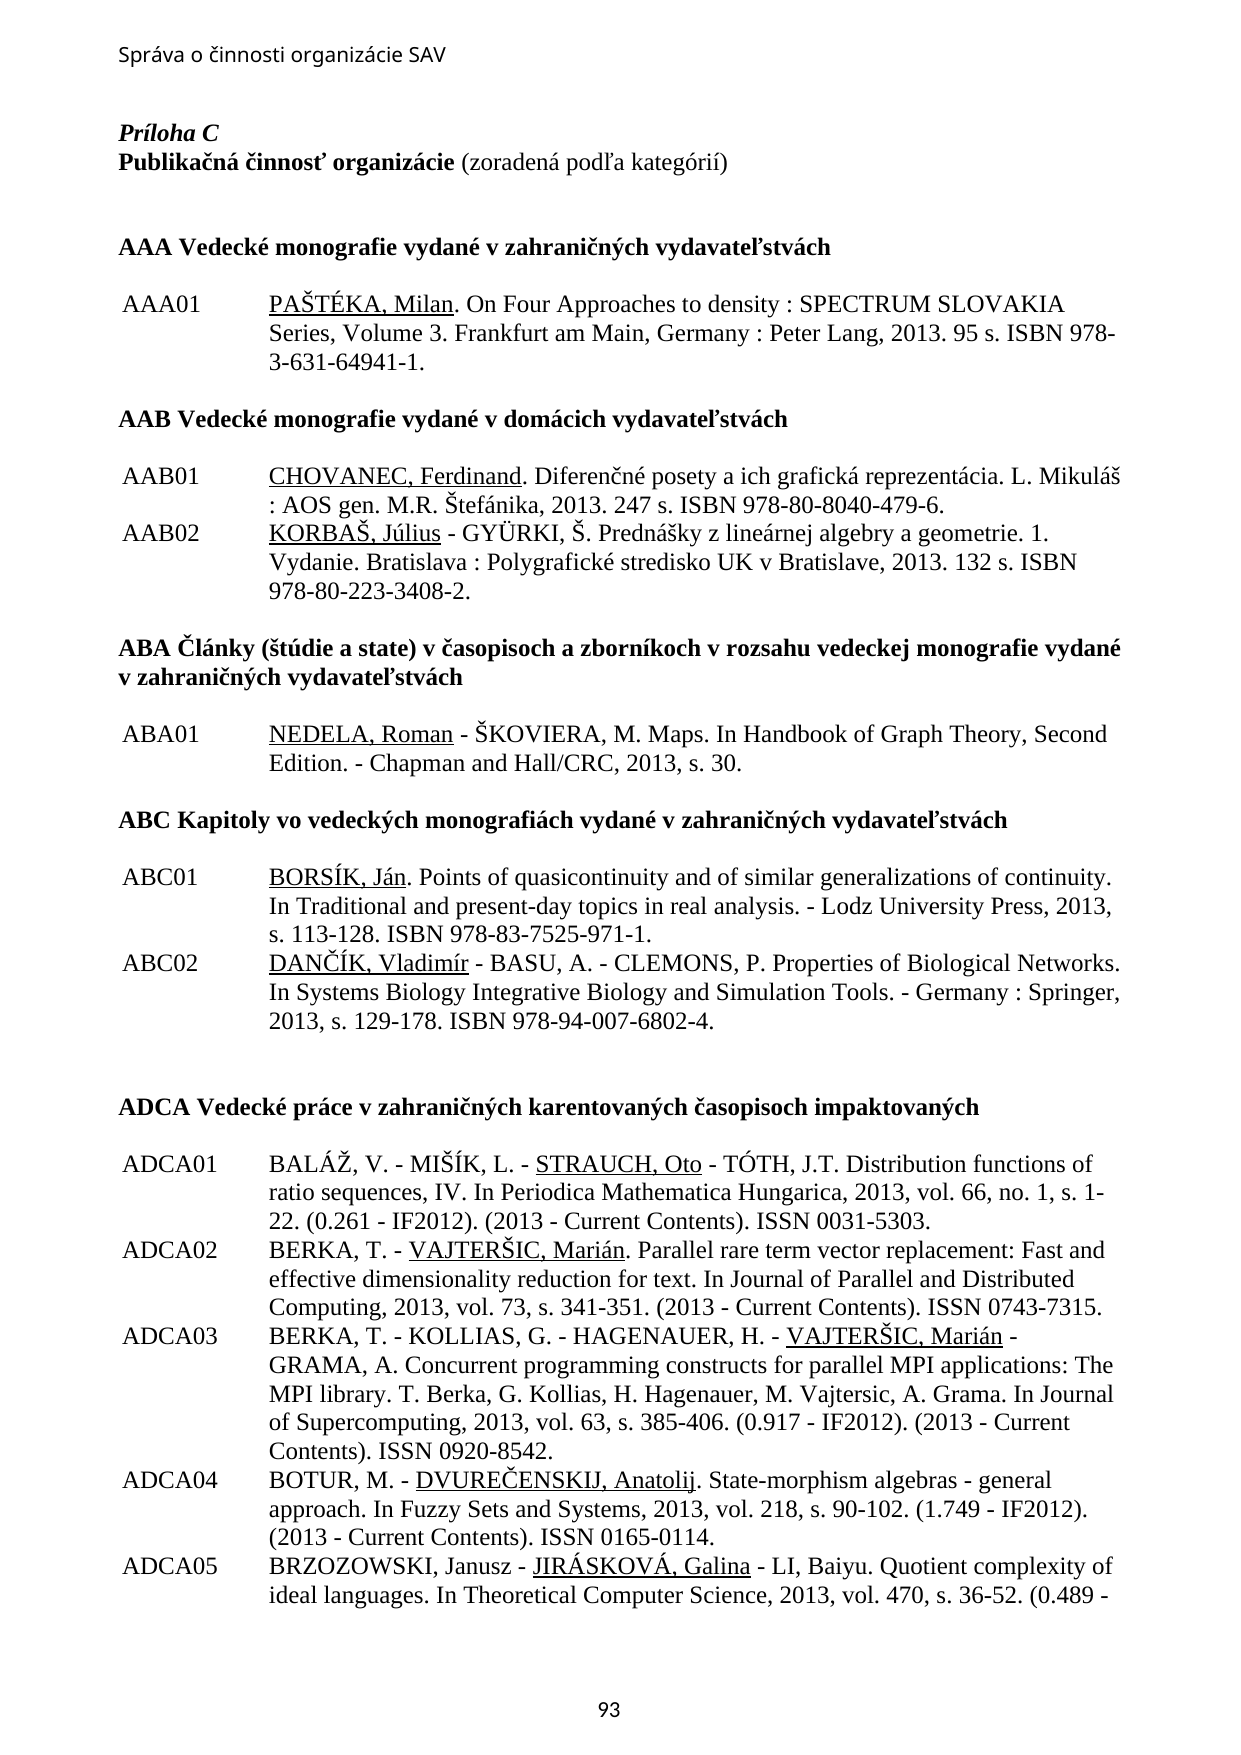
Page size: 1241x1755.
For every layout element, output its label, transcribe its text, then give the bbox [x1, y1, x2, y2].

table_cell [269, 1035, 1122, 1063]
table_cell ADCA02 [122, 1235, 269, 1321]
text ABC Kapitoly vo vedeckých monografiách vydané v zahraničných vydavateľstvách [118, 776, 1122, 862]
table_cell [122, 1035, 269, 1063]
table_header BALÁŽ, V. - MIŠÍK, L. - STRAUCH, Oto - TÓTH, J.T. Distribution functions of ratio sequences, IV. In Periodica Mathematica Hungarica, 2013, vol. 66, no. 1, s. 1-22. (0.261 - IF2012). (2013 - Current Contents). ISSN 0031-5303. [269, 1149, 1122, 1235]
table_header PAŠTÉKA, Milan. On Four Approaches to density : SPECTRUM SLOVAKIA Series, Volume 3. Frankfurt am Main, Germany : Peter Lang, 2013. 95 s. ISBN 978-3-631-64941-1. [269, 289, 1122, 375]
table_cell AAB02 [122, 519, 269, 605]
table_header CHOVANEC, Ferdinand. Diferenčné posety a ich grafická reprezentácia. L. Mikuláš : AOS gen. M.R. Štefánika, 2013. 247 s. ISBN 978-80-8040-479-6. [269, 461, 1122, 518]
table_cell DANČÍK, Vladimír - BASU, A. - CLEMONS, P. Properties of Biological Networks. In Systems Biology Integrative Biology and Simulation Tools. - Germany : Springer, 2013, s. 129-178. ISBN 978-94-007-6802-4. [269, 948, 1122, 1034]
table_header NEDELA, Roman - ŠKOVIERA, M. Maps. In Handbook of Graph Theory, Second Edition. - Chapman and Hall/CRC, 2013, s. 30. [269, 719, 1122, 776]
table_header BORSÍK, Ján. Points of quasicontinuity and of similar generalizations of continuity. In Traditional and present-day topics in real analysis. - Lodz University Press, 2013, s. 113-128. ISBN 978-83-7525-971-1. [269, 862, 1122, 948]
table_cell BERKA, T. - VAJTERŠIC, Marián. Parallel rare term vector replacement: Fast and effective dimensionality reduction for text. In Journal of Parallel and Distributed Computing, 2013, vol. 73, s. 341-351. (2013 - Current Contents). ISSN 0743-7315. [269, 1235, 1122, 1321]
table_cell BERKA, T. - KOLLIAS, G. - HAGENAUER, H. - VAJTERŠIC, Marián - GRAMA, A. Concurrent programming constructs for parallel MPI applications: The MPI library. T. Berka, G. Kollias, H. Hagenauer, M. Vajtersic, A. Grama. In Journal of Supercomputing, 2013, vol. 63, s. 385-406. (0.917 - IF2012). (2013 - Current Contents). ISSN 0920-8542. [269, 1321, 1122, 1465]
table_header AAA01 [122, 289, 269, 375]
text AAA Vedecké monografie vydané v zahraničných vydavateľstvách [118, 232, 1122, 289]
table_cell ADCA03 [122, 1321, 269, 1465]
text ADCA Vedecké práce v zahraničných karentovaných časopisoch impaktovaných [118, 1063, 1122, 1149]
table_cell BRZOZOWSKI, Janusz - JIRÁSKOVÁ, Galina - LI, Baiyu. Quotient complexity of ideal languages. In Theoretical Computer Science, 2013, vol. 470, s. 36-52. (0.489 [269, 1551, 1122, 1609]
table_header ABC01 [122, 862, 269, 948]
text Príloha C Publikačná činnosť organizácie (zoradená podľa kategórií) [118, 118, 1122, 232]
table_cell ADCA05 [122, 1551, 269, 1609]
table_header ADCA01 [122, 1149, 269, 1235]
table_cell KORBAŠ, Július - GYÜRKI, Š. Prednášky z lineárnej algebry a geometrie. 1. Vydanie. Bratislava : Polygrafické stredisko UK v Bratislave, 2013. 132 s. ISBN 978-80-223-3408-2. [269, 519, 1122, 605]
table_header AAB01 [122, 461, 269, 518]
text AAB Vedecké monografie vydané v domácich vydavateľstvách [118, 375, 1122, 461]
table_cell ABC02 [122, 948, 269, 1034]
table_cell BOTUR, M. - DVUREČENSKIJ, Anatolij. State-morphism algebras - general approach. In Fuzzy Sets and Systems, 2013, vol. 218, s. 90-102. (1.749 - IF2012). (2013 - Current Contents). ISSN 0165-0114. [269, 1465, 1122, 1551]
table_header ABA01 [122, 719, 269, 776]
table_cell ADCA04 [122, 1465, 269, 1551]
text ABA Články (štúdie a state) v časopisoch a zborníkoch v rozsahu vedeckej monografie vydané v zahraničných vydavateľstvách [118, 605, 1122, 719]
